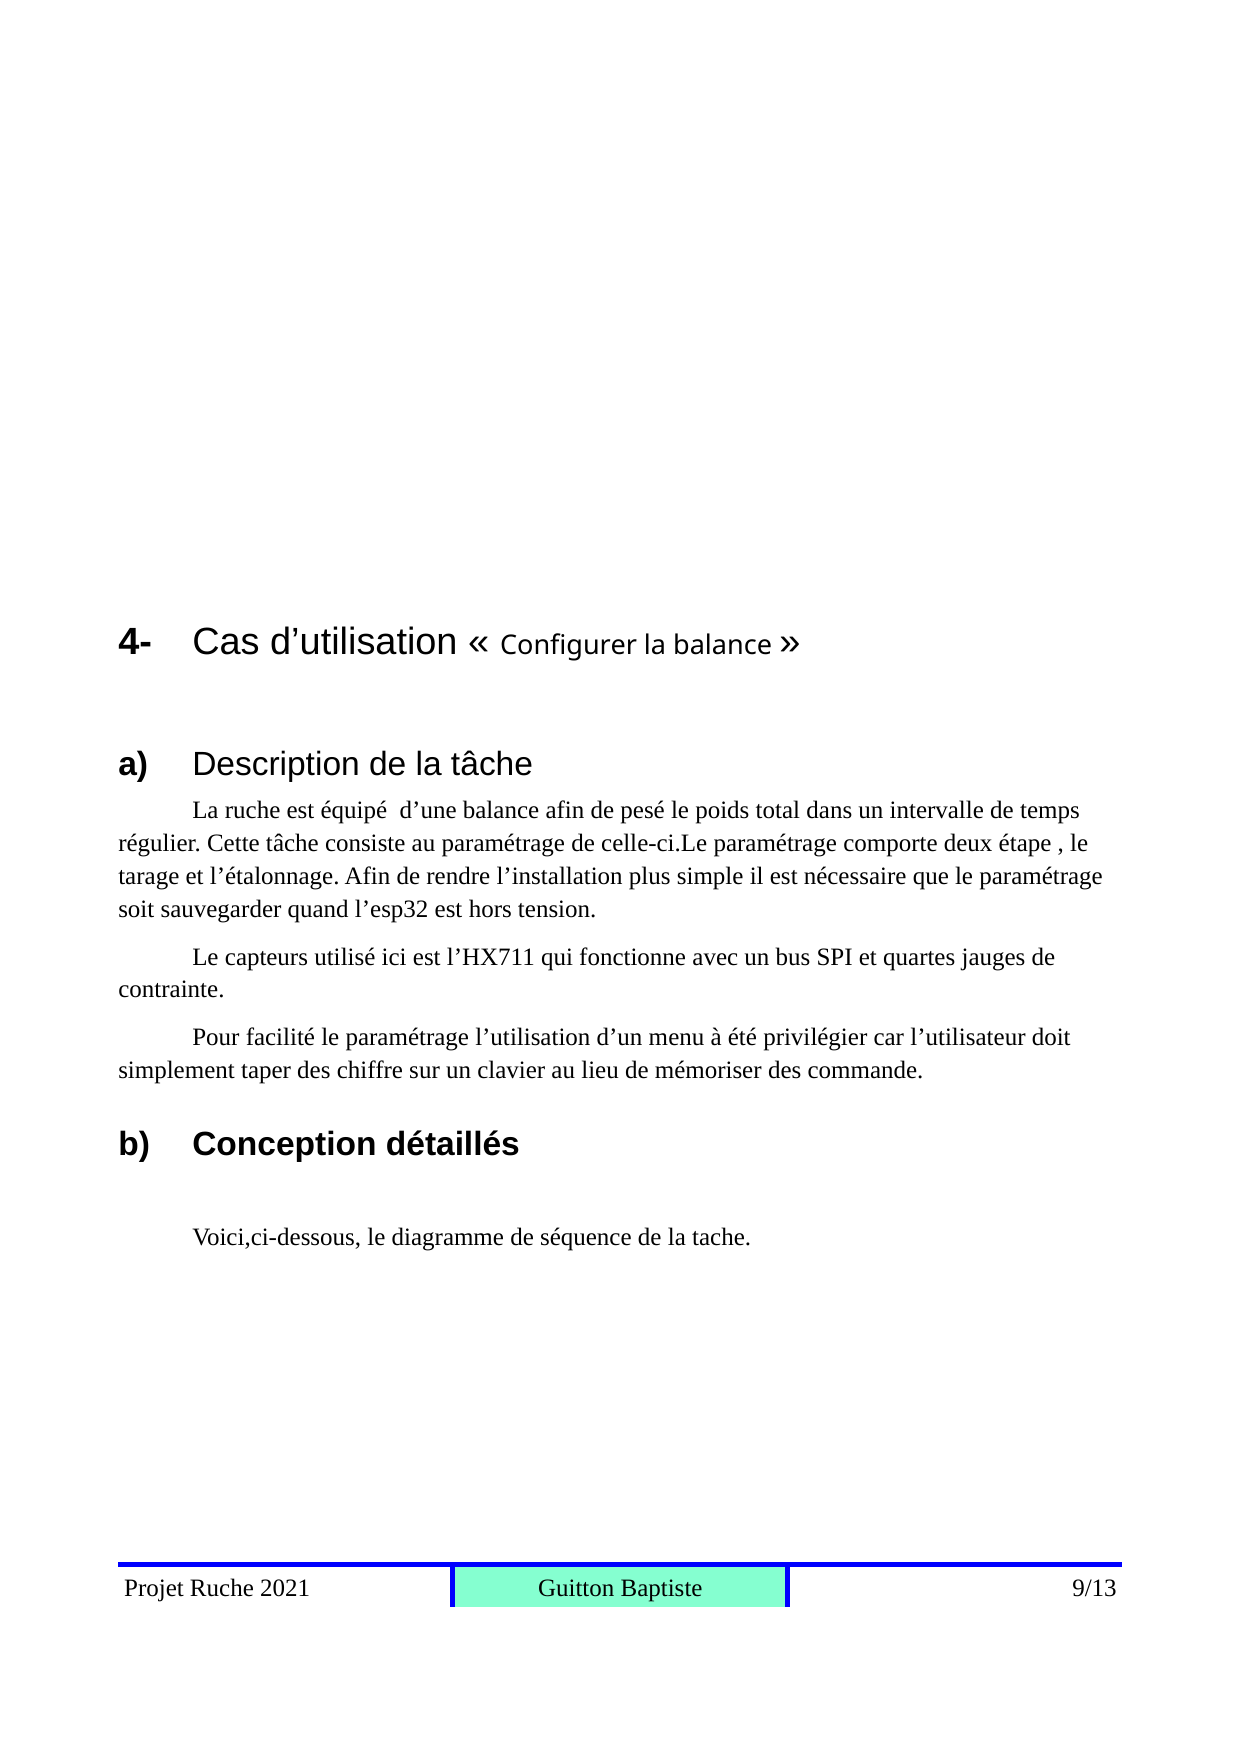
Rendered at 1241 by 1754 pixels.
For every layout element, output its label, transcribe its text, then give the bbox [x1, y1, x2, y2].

subtitle Cas d’utilisation « Configurer la balance » [118, 619, 1122, 663]
subtitle Conception détaillés [118, 1124, 1122, 1162]
subtitle Description de la tâche [118, 744, 1122, 782]
text Voici,ci-dessous, le diagramme de séquence de la tache. [118, 1222, 1122, 1251]
text La ruche est équipé d’une balance afin de pesé le poids total dans un intervalle de temps régulier. Cette tâche consiste au paramétrage de celle-ci.Le paramétrage comporte deux étape , le tarage et l’étalonnage. Afin de rendre l’installation plus simple il est nécessaire que le paramétrage soit sauvegarder quand l’esp32 est hors tension. [118, 795, 1122, 923]
text Le capteurs utilisé ici est l’HX711 qui fonctionne avec un bus SPI et quartes jauges de contrainte. [118, 942, 1122, 1003]
text Pour facilité le paramétrage l’utilisation d’un menu à été privilégier car l’utilisateur doit simplement taper des chiffre sur un clavier au lieu de mémoriser des commande. [118, 1022, 1122, 1084]
